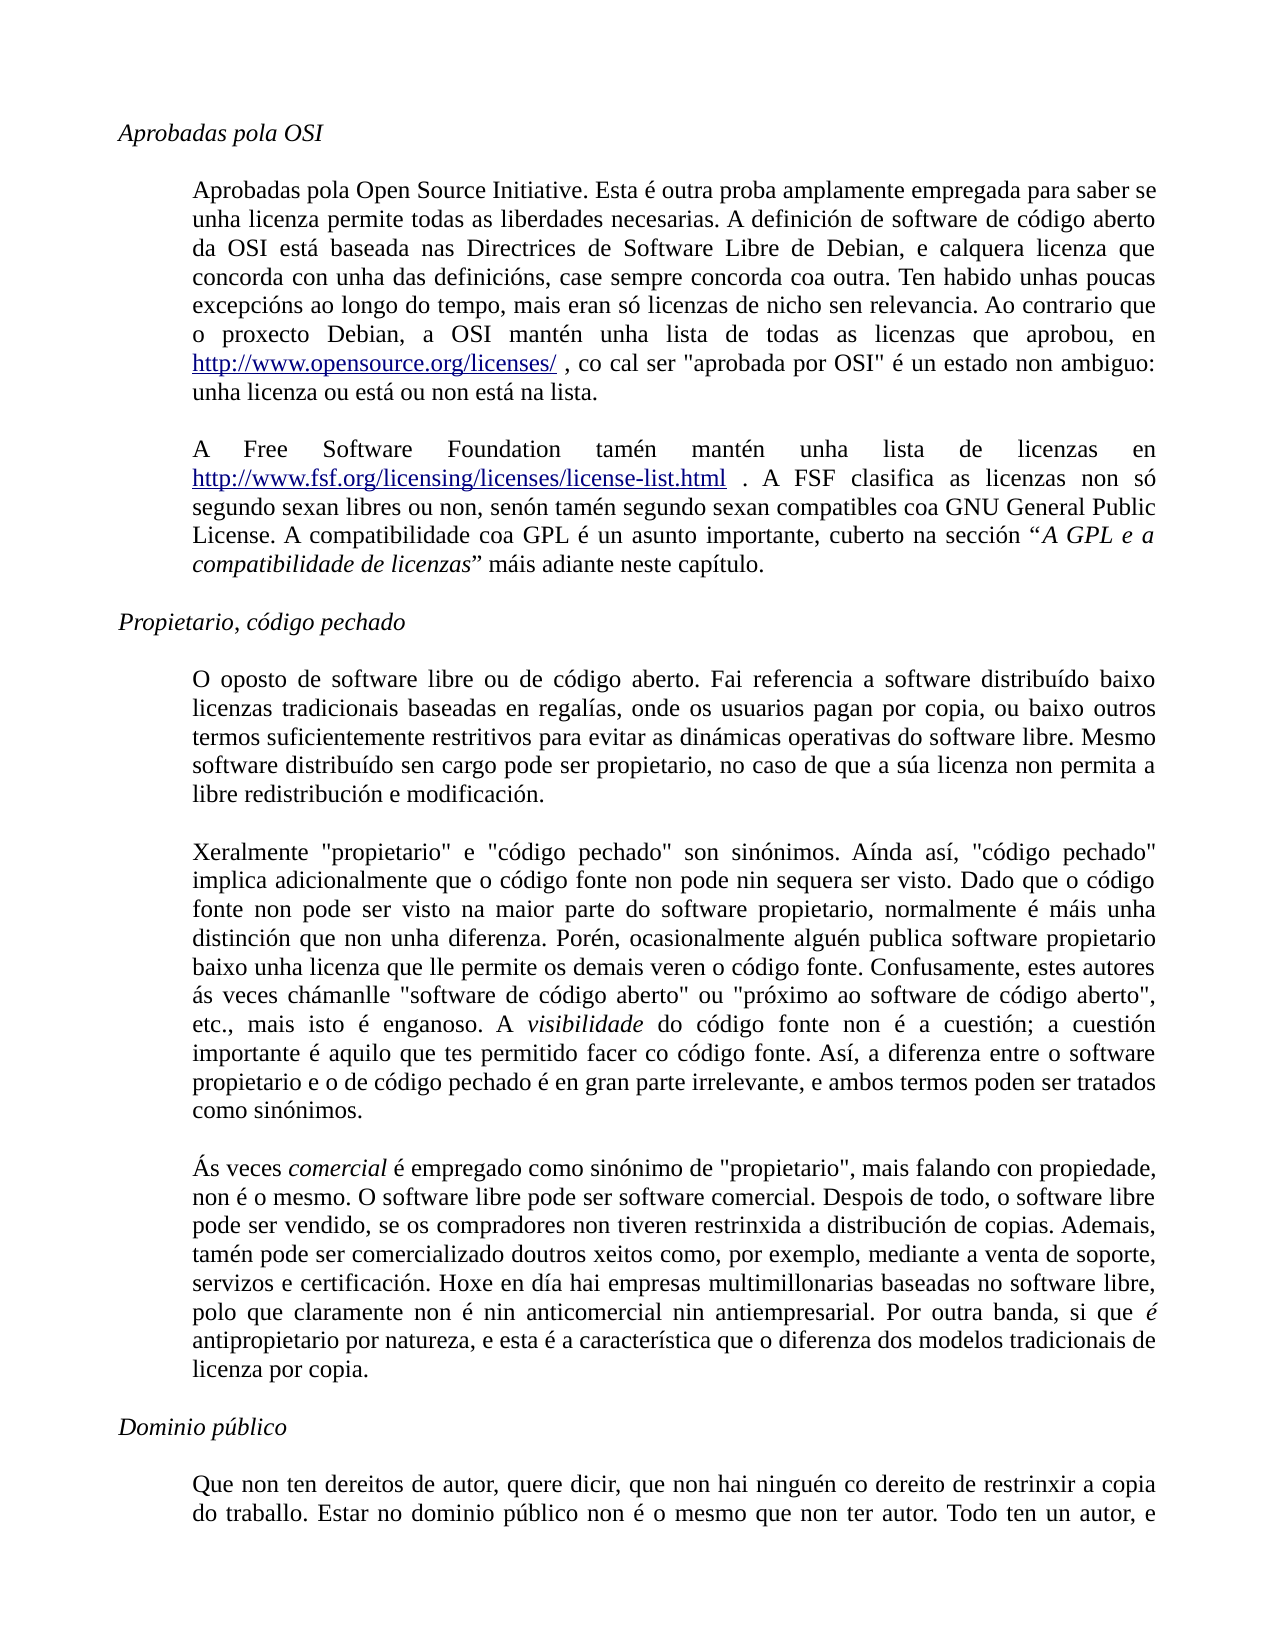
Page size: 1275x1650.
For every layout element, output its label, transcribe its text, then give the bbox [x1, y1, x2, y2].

text A Free Software Foundation tamén mantén unha lista de licenzas en http://www.fsf.org/licensing/licenses/license-list.html . A FSF clasifica as licenzas non só segundo sexan libres ou non, senón tamén segundo sexan compatibles coa GNU General Public License. A compatibilidade coa GPL é un asunto importante, cuberto na sección “A GPL e a compatibilidade de licenzas” máis adiante neste capítulo. [192, 434, 1157, 578]
text Propietario, código pechado [118, 607, 1157, 636]
text Que non ten dereitos de autor, quere dicir, que non hai ninguén co dereito de restrinxir a copia do traballo. Estar no dominio público non é o mesmo que non ter autor. Todo ten un autor, e [192, 1469, 1157, 1527]
text Dominio público [118, 1412, 1157, 1441]
text O oposto de software libre ou de código aberto. Fai referencia a software distribuído baixo licenzas tradicionais baseadas en regalías, onde os usuarios pagan por copia, ou baixo outros termos suficientemente restritivos para evitar as dinámicas operativas do software libre. Mesmo software distribuído sen cargo pode ser propietario, no caso de que a súa licenza non permita a libre redistribución e modificación. [192, 664, 1157, 808]
text Aprobadas pola Open Source Initiative. Esta é outra proba amplamente empregada para saber se unha licenza permite todas as liberdades necesarias. A definición de software de código aberto da OSI está baseada nas Directrices de Software Libre de Debian, e calquera licenza que concorda con unha das definicións, case sempre concorda coa outra. Ten habido unhas poucas excepcións ao longo do tempo, mais eran só licenzas de nicho sen relevancia. Ao contrario que o proxecto Debian, a OSI mantén unha lista de todas as licenzas que aprobou, en http://www.opensource.org/licenses/ , co cal ser "aprobada por OSI" é un estado non ambiguo: unha licenza ou está ou non está na lista. [192, 176, 1157, 406]
text Xeralmente "propietario" e "código pechado" son sinónimos. Aínda así, "código pechado" implica adicionalmente que o código fonte non pode nin sequera ser visto. Dado que o código fonte non pode ser visto na maior parte do software propietario, normalmente é máis unha distinción que non unha diferenza. Porén, ocasionalmente alguén publica software propietario baixo unha licenza que lle permite os demais veren o código fonte. Confusamente, estes autores ás veces chámanlle "software de código aberto" ou "próximo ao software de código aberto", etc., mais isto é enganoso. A visibilidade do código fonte non é a cuestión; a cuestión importante é aquilo que tes permitido facer co código fonte. Así, a diferenza entre o software propietario e o de código pechado é en gran parte irrelevante, e ambos termos poden ser tratados como sinónimos. [192, 837, 1157, 1124]
text Ás veces comercial é empregado como sinónimo de "propietario", mais falando con propiedade, non é o mesmo. O software libre pode ser software comercial. Despois de todo, o software libre pode ser vendido, se os compradores non tiveren restrinxida a distribución de copias. Ademais, tamén pode ser comercializado doutros xeitos como, por exemplo, mediante a venta de soporte, servizos e certificación. Hoxe en día hai empresas multimillonarias baseadas no software libre, polo que claramente non é nin anticomercial nin antiempresarial. Por outra banda, si que é antipropietario por natureza, e esta é a característica que o diferenza dos modelos tradicionais de licenza por copia. [192, 1153, 1157, 1383]
text Aprobadas pola OSI [118, 118, 1157, 147]
